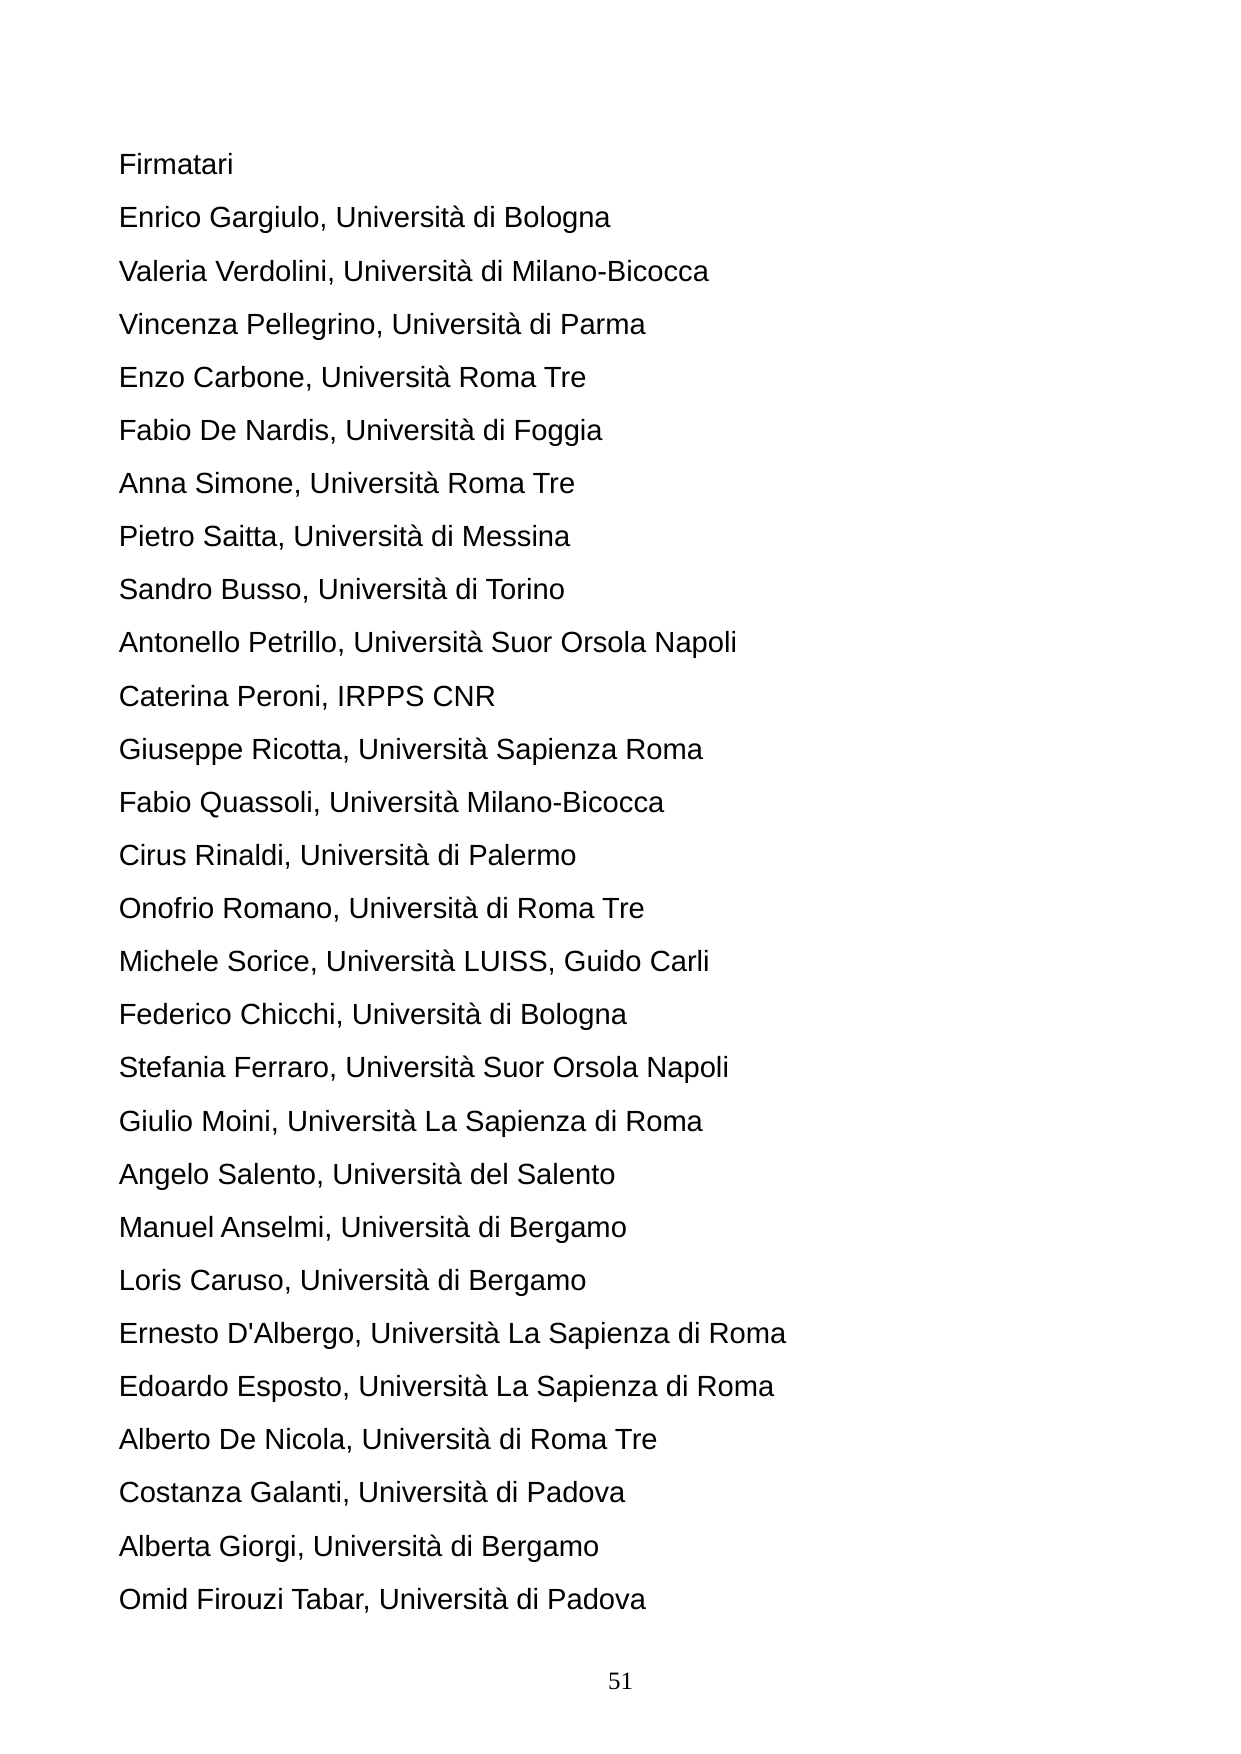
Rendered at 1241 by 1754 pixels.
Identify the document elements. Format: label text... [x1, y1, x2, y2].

text Sandro Busso, Università di Torino [118, 572, 1122, 606]
text Caterina Peroni, IRPPS CNR [118, 678, 1122, 712]
text Giuseppe Ricotta, Università Sapienza Roma [118, 732, 1122, 765]
text Costanza Galanti, Università di Padova [118, 1475, 1122, 1509]
text Loris Caruso, Università di Bergamo [118, 1263, 1122, 1296]
text Pietro Saitta, Università di Messina [118, 519, 1122, 553]
text Ernesto D'Albergo, Università La Sapienza di Roma [118, 1316, 1122, 1349]
text Vincenza Pellegrino, Università di Parma [118, 307, 1122, 340]
text Alberta Giorgi, Università di Bergamo [118, 1528, 1122, 1562]
text Antonello Petrillo, Università Suor Orsola Napoli [118, 625, 1122, 659]
text Alberto De Nicola, Università di Roma Tre [118, 1422, 1122, 1456]
text Michele Sorice, Università LUISS, Guido Carli [118, 944, 1122, 978]
text Angelo Salento, Università del Salento [118, 1157, 1122, 1190]
text Enrico Gargiulo, Università di Bologna [118, 200, 1122, 234]
text Cirus Rinaldi, Università di Palermo [118, 838, 1122, 871]
text Manuel Anselmi, Università di Bergamo [118, 1210, 1122, 1243]
text Valeria Verdolini, Università di Milano-Bicocca [118, 253, 1122, 287]
text Stefania Ferraro, Università Suor Orsola Napoli [118, 1050, 1122, 1084]
text Giulio Moini, Università La Sapienza di Roma [118, 1103, 1122, 1137]
text Edoardo Esposto, Università La Sapienza di Roma [118, 1369, 1122, 1403]
text Firmatari [118, 147, 1122, 181]
text Fabio De Nardis, Università di Foggia [118, 413, 1122, 446]
text Fabio Quassoli, Università Milano-Bicocca [118, 785, 1122, 818]
text Omid Firouzi Tabar, Università di Padova [118, 1582, 1122, 1615]
text Onofrio Romano, Università di Roma Tre [118, 891, 1122, 924]
text Federico Chicchi, Università di Bologna [118, 997, 1122, 1031]
text Enzo Carbone, Università Roma Tre [118, 360, 1122, 393]
text Anna Simone, Università Roma Tre [118, 466, 1122, 499]
